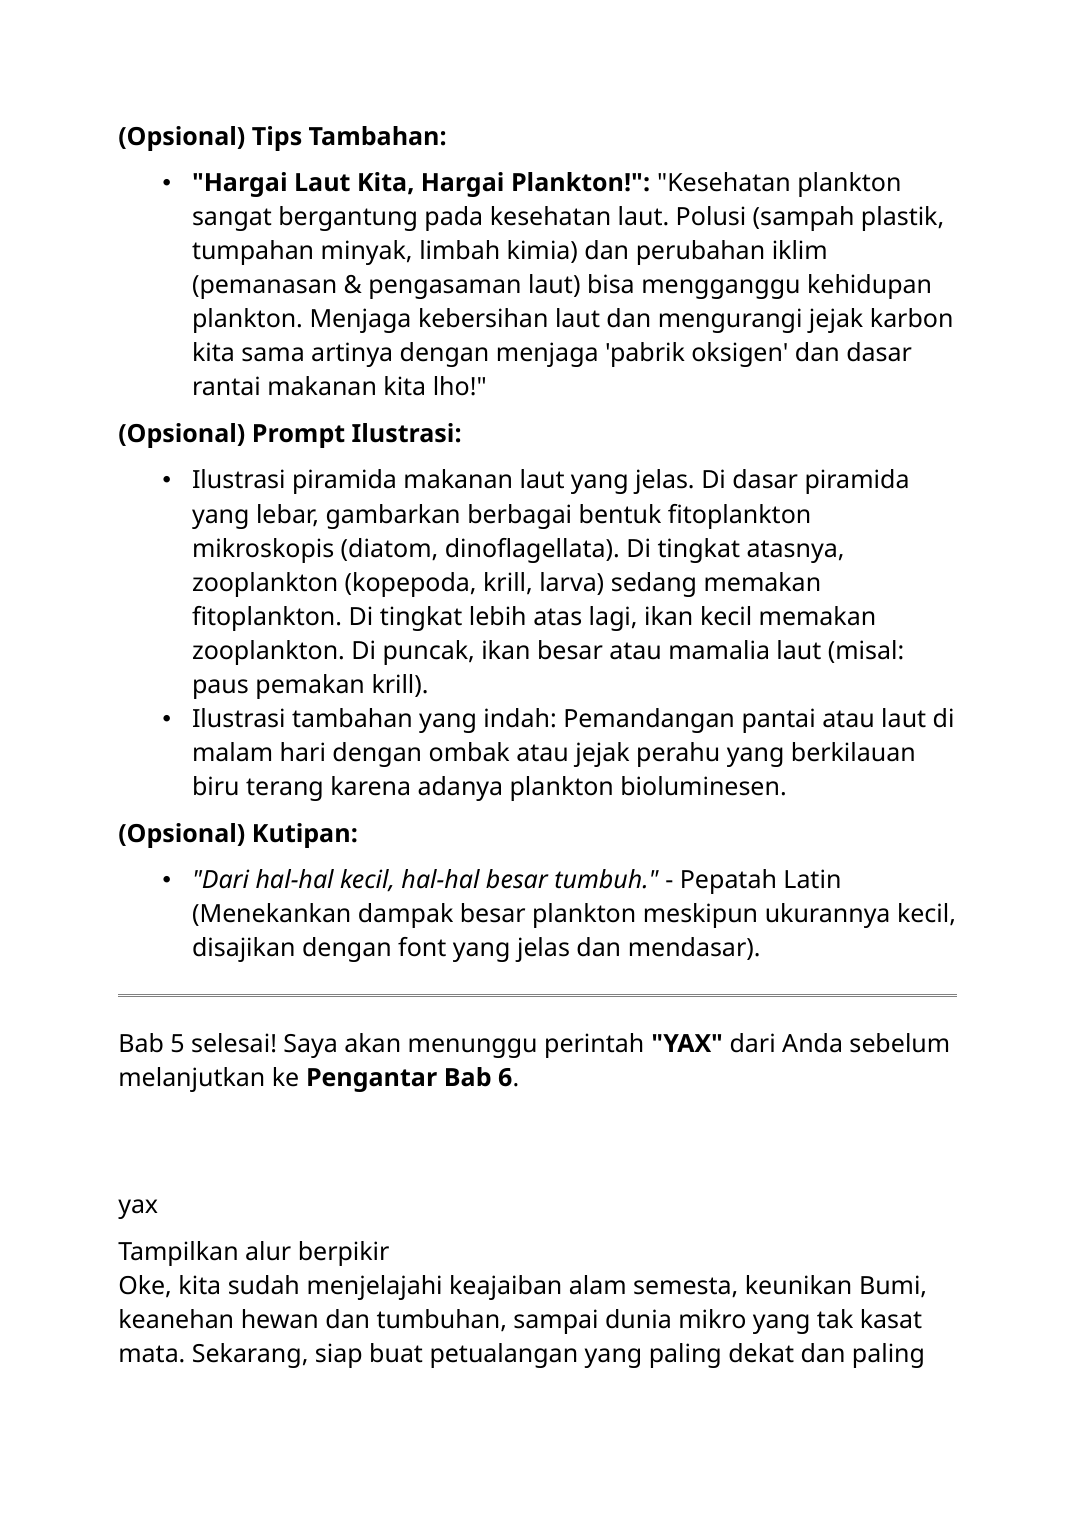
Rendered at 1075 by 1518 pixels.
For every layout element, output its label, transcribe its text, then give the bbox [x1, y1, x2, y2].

list Ilustrasi tambahan yang indah: Pemandangan pantai atau laut di malam hari dengan ombak atau jejak perahu yang berkilauan biru terang karena adanya plankton bioluminesen. [162, 701, 957, 803]
list "Dari hal-hal kecil, hal-hal besar tumbuh." - Pepatah Latin (Menekankan dampak besar plankton meskipun ukurannya kecil, disajikan dengan font yang jelas dan mendasar). [162, 862, 957, 964]
text Tampilkan alur berpikir [118, 1233, 957, 1267]
list "Hargai Laut Kita, Hargai Plankton!": "Kesehatan plankton sangat bergantung pada kesehatan laut. Polusi (sampah plastik, tumpahan minyak, limbah kimia) dan perubahan iklim (pemanasan & pengasaman laut) bisa mengganggu kehidupan plankton. Menjaga kebersihan laut dan mengurangi jejak karbon kita sama artinya dengan menjaga 'pabrik oksigen' dan dasar rantai makanan kita lho!" [162, 165, 957, 403]
text (Opsional) Prompt Ilustrasi: [118, 416, 957, 450]
text (Opsional) Kutipan: [118, 815, 957, 849]
text yax [118, 1187, 957, 1221]
text Bab 5 selesai! Saya akan menunggu perintah "YAX" dari Anda sebelum melanjutkan ke Pengantar Bab 6. [118, 1025, 957, 1093]
text (Opsional) Tips Tambahan: [118, 118, 957, 152]
text Oke, kita sudah menjelajahi keajaiban alam semesta, keunikan Bumi, keanehan hewan dan tumbuhan, sampai dunia mikro yang tak kasat mata. Sekarang, siap buat petualangan yang paling dekat dan paling [118, 1267, 957, 1369]
list Ilustrasi piramida makanan laut yang jelas. Di dasar piramida yang lebar, gambarkan berbagai bentuk fitoplankton mikroskopis (diatom, dinoflagellata). Di tingkat atasnya, zooplankton (kopepoda, krill, larva) sedang memakan fitoplankton. Di tingkat lebih atas lagi, ikan kecil memakan zooplankton. Di puncak, ikan besar atau mamalia laut (misal: paus pemakan krill). [162, 462, 957, 701]
